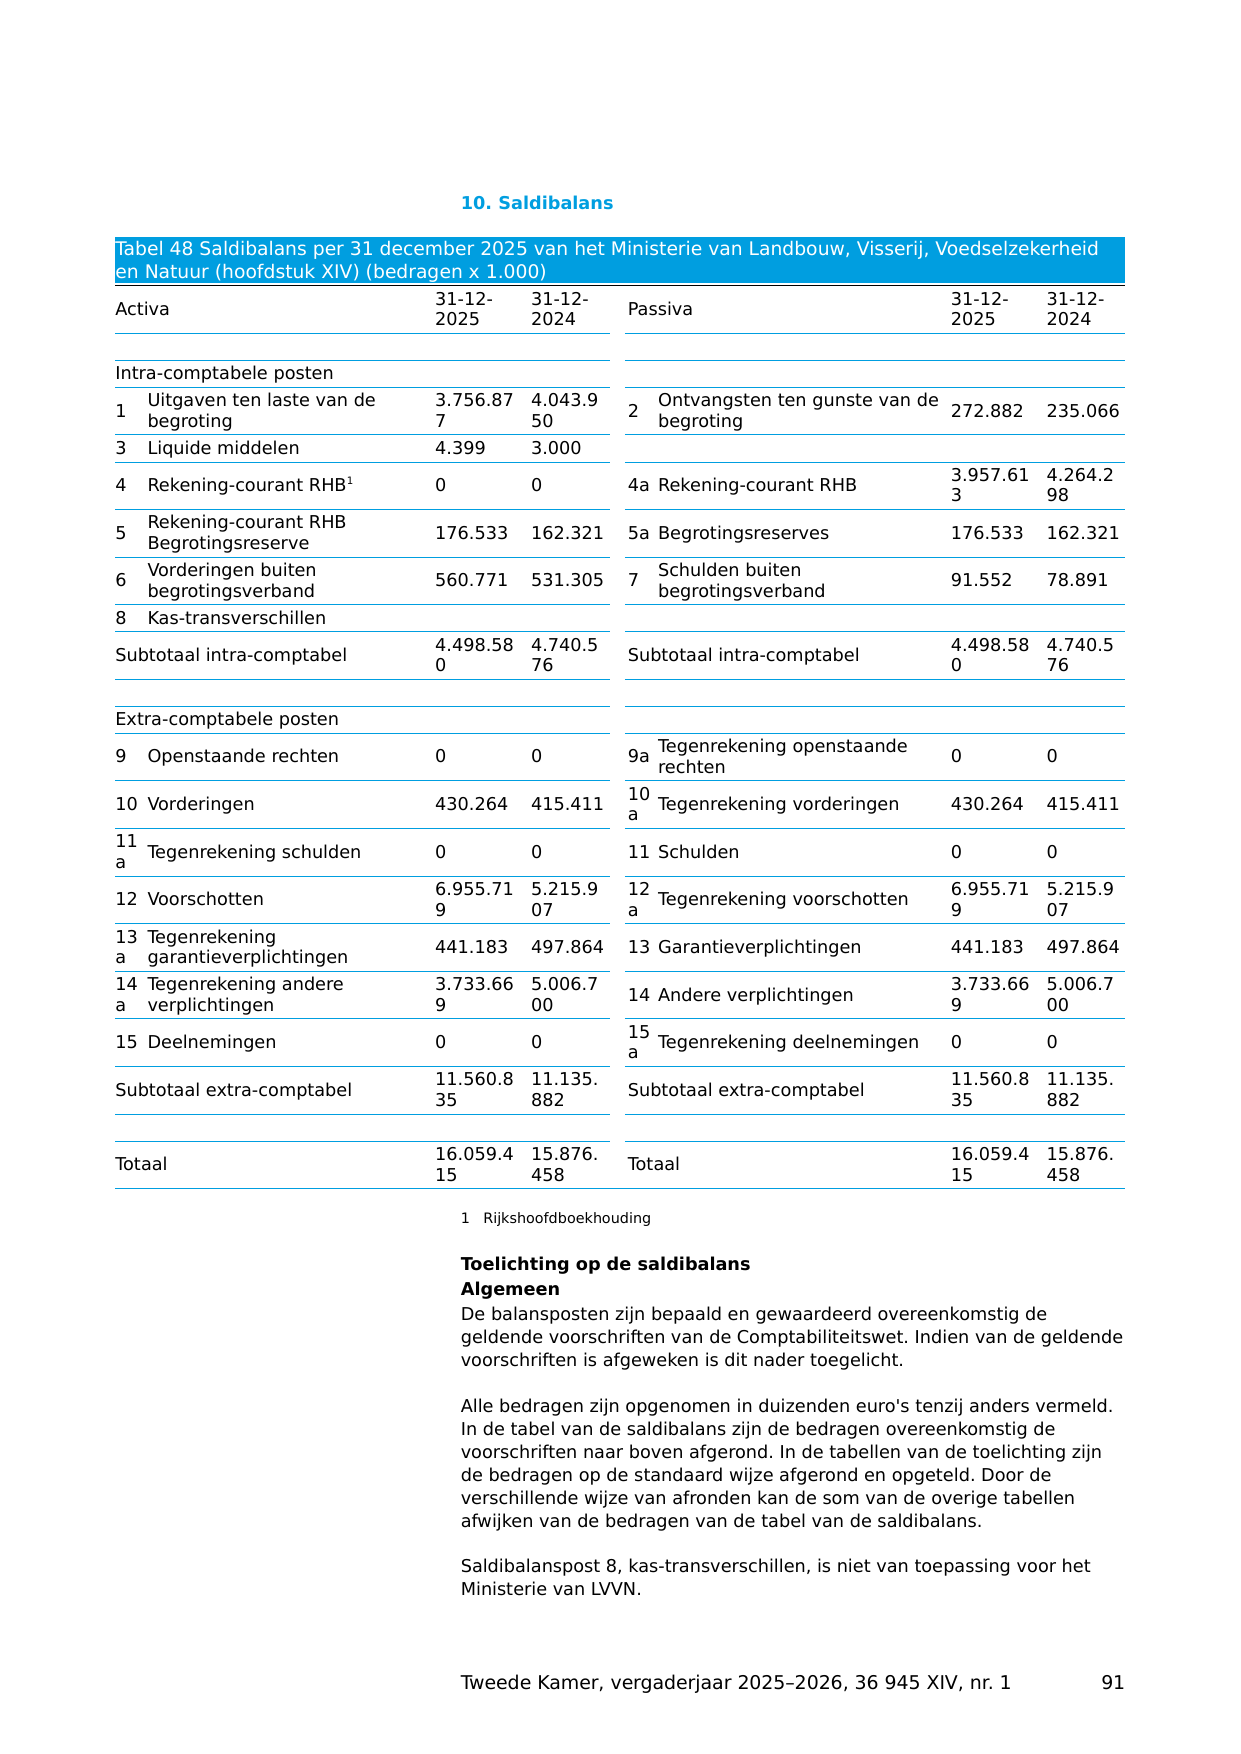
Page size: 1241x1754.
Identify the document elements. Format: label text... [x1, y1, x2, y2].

table_cell [528, 1115, 609, 1141]
table_cell Activa [115, 286, 432, 333]
table_cell Tegenrekening andere verplichtingen [144, 972, 432, 1018]
table_cell 497.864 [1044, 924, 1125, 971]
table_cell [948, 1115, 1033, 1141]
table_cell 15a [625, 1019, 655, 1066]
table_cell Intra-comptabele posten [115, 361, 432, 387]
table_cell [1044, 334, 1125, 360]
table_cell [1034, 605, 1043, 631]
table_cell [144, 680, 432, 706]
table_cell 4.399 [432, 435, 518, 461]
table_cell [655, 680, 948, 706]
table_cell 31-12-2024 [528, 286, 609, 333]
table_cell 15.876.458 [1044, 1142, 1125, 1188]
table_cell 6 [115, 558, 144, 604]
table_cell 0 [528, 463, 609, 509]
table_cell [144, 1115, 432, 1141]
table_cell [625, 707, 948, 733]
table_cell [518, 510, 528, 557]
table_cell [1034, 1067, 1043, 1113]
table_cell [655, 435, 948, 461]
table_cell 0 [1044, 829, 1125, 876]
table_cell [518, 361, 528, 387]
table_cell [518, 1115, 528, 1141]
table_cell Begrotingsreserves [655, 510, 948, 557]
table_cell Subtotaal extra-comptabel [625, 1067, 948, 1113]
table_cell 13 [625, 924, 655, 971]
table_cell 31-12-2024 [1044, 286, 1125, 333]
table_cell Voorschotten [144, 877, 432, 923]
table_cell [625, 435, 655, 461]
table_cell [1034, 361, 1043, 387]
table_cell [518, 781, 528, 828]
table_cell 0 [432, 463, 518, 509]
table_cell [1034, 877, 1043, 923]
table_cell 14a [115, 972, 144, 1018]
table_cell [1034, 463, 1043, 509]
table_cell [432, 605, 518, 631]
table_cell 13a [115, 924, 144, 971]
table_cell [1044, 680, 1125, 706]
table_cell 3.733.669 [432, 972, 518, 1018]
table_cell 3.733.669 [948, 972, 1033, 1018]
table_cell 441.183 [432, 924, 518, 971]
table_cell [528, 605, 609, 631]
table_cell [518, 877, 528, 923]
table_cell [948, 605, 1033, 631]
table_cell 15 [115, 1019, 144, 1066]
table_cell 0 [432, 1019, 518, 1066]
text Alle bedragen zijn opgenomen in duizenden euro's tenzij anders vermeld. In de tabel van de saldibalans zijn de bedragen overeenkomstig de voorschriften naar boven afgerond. In de tabellen van de toelichting zijn de bedragen op de standaard wijze afgerond en opgeteld. Door de verschillende wijze van afronden kan de som van de overige tabellen afwijken van de bedragen van de tabel van de saldibalans. [461, 1394, 1125, 1532]
table_cell [518, 334, 528, 360]
table_cell [518, 972, 528, 1018]
table_cell [655, 334, 948, 360]
table_cell 11.560.835 [948, 1067, 1033, 1113]
table_cell Openstaande rechten [144, 734, 432, 780]
table_cell [1034, 707, 1043, 733]
table_cell Tegenrekening voorschotten [655, 877, 948, 923]
table_cell [518, 680, 528, 706]
table_cell Schulden buiten begrotingsverband [655, 558, 948, 604]
table_cell [528, 707, 609, 733]
table_cell 560.771 [432, 558, 518, 604]
table_cell [1034, 435, 1043, 461]
table_cell 12a [625, 877, 655, 923]
table_cell 162.321 [1044, 510, 1125, 557]
table_cell [518, 924, 528, 971]
list Rijkshoofdboekhouding [461, 1211, 1125, 1227]
table_cell Tegenrekening vorderingen [655, 781, 948, 828]
table_cell 3.000 [528, 435, 609, 461]
table_cell [1034, 972, 1043, 1018]
table_cell [115, 334, 144, 360]
table_cell 272.882 [948, 388, 1033, 434]
table_cell 11a [115, 829, 144, 876]
table_cell 415.411 [528, 781, 609, 828]
table_cell 16.059.415 [948, 1142, 1033, 1188]
table_cell 5.006.700 [1044, 972, 1125, 1018]
table_cell 3 [115, 435, 144, 461]
table_cell 16.059.415 [432, 1142, 518, 1188]
table_cell 31-12-2025 [432, 286, 518, 333]
table_cell 4a [625, 463, 655, 509]
title 10. Saldibalans [461, 191, 1125, 214]
table_cell 0 [948, 829, 1033, 876]
table_cell [625, 361, 948, 387]
table_cell 0 [948, 1019, 1033, 1066]
table_cell 5a [625, 510, 655, 557]
table_cell Tegenrekening openstaande rechten [655, 734, 948, 780]
table_cell [518, 707, 528, 733]
table_cell 0 [948, 734, 1033, 780]
table_cell [1034, 510, 1043, 557]
table_cell [625, 334, 655, 360]
table_cell 176.533 [432, 510, 518, 557]
table_cell [1034, 334, 1043, 360]
table_cell [518, 734, 528, 780]
table_cell 78.891 [1044, 558, 1125, 604]
table_cell 2 [625, 388, 655, 434]
table_cell 5 [115, 510, 144, 557]
table_cell 0 [1044, 734, 1125, 780]
table_cell 31-12-2025 [948, 286, 1033, 333]
table_cell [948, 707, 1033, 733]
table_cell Subtotaal intra-comptabel [115, 632, 432, 679]
table_cell 430.264 [948, 781, 1033, 828]
table_cell Rekening-courant RHB Begrotingsreserve [144, 510, 432, 557]
table_cell 11.135.882 [1044, 1067, 1125, 1113]
table_cell Deelnemingen [144, 1019, 432, 1066]
table_cell [518, 1067, 528, 1113]
table_cell Totaal [625, 1142, 948, 1188]
table_cell [144, 334, 432, 360]
table_cell [432, 361, 518, 387]
table_cell [518, 435, 528, 461]
table_cell [1034, 1115, 1043, 1141]
table_cell 7 [625, 558, 655, 604]
table_cell [1034, 388, 1043, 434]
table_cell Schulden [655, 829, 948, 876]
table_cell 10 [115, 781, 144, 828]
table_cell Rekening-courant RHB1 [144, 463, 432, 509]
table_cell [948, 680, 1033, 706]
table_cell [625, 605, 655, 631]
table_cell [518, 829, 528, 876]
table_cell [948, 334, 1033, 360]
table_cell Tegenrekening schulden [144, 829, 432, 876]
table_cell [625, 680, 655, 706]
table_cell [1034, 632, 1043, 679]
table_cell 235.066 [1044, 388, 1125, 434]
table_cell 3.957.613 [948, 463, 1033, 509]
table_cell [1044, 707, 1125, 733]
table_cell [625, 1115, 655, 1141]
table_cell Kas-transverschillen [144, 605, 432, 631]
table_cell [655, 1115, 948, 1141]
table_cell 0 [1044, 1019, 1125, 1066]
table_cell [528, 680, 609, 706]
table_cell [518, 1019, 528, 1066]
table_cell [1034, 558, 1043, 604]
table_cell 430.264 [432, 781, 518, 828]
table_cell [948, 435, 1033, 461]
table_cell Vorderingen buiten begrotingsverband [144, 558, 432, 604]
table_cell 441.183 [948, 924, 1033, 971]
table_cell Vorderingen [144, 781, 432, 828]
table_cell 5.215.907 [528, 877, 609, 923]
table_cell 497.864 [528, 924, 609, 971]
table_cell [528, 334, 609, 360]
table_cell [1034, 1142, 1043, 1188]
table_cell [528, 361, 609, 387]
table_cell 11.560.835 [432, 1067, 518, 1113]
table_cell [518, 286, 528, 333]
table_cell 5.215.907 [1044, 877, 1125, 923]
table_cell Tegenrekening deelnemingen [655, 1019, 948, 1066]
text Saldibalanspost 8, kas-transverschillen, is niet van toepassing voor het Ministerie van LVVN. [461, 1554, 1125, 1600]
table_cell 6.955.719 [948, 877, 1033, 923]
table_cell [1034, 924, 1043, 971]
table_cell [1044, 1115, 1125, 1141]
table_cell [518, 1142, 528, 1188]
table_cell [432, 707, 518, 733]
table_cell [1034, 734, 1043, 780]
table_cell [518, 388, 528, 434]
table_cell Garantieverplichtingen [655, 924, 948, 971]
table_cell 0 [528, 829, 609, 876]
text Toelichting op de saldibalans [461, 1252, 1125, 1275]
table_cell [518, 463, 528, 509]
table_cell [115, 1189, 144, 1211]
table_cell 0 [432, 734, 518, 780]
table_cell Tegenrekening garantieverplichtingen [144, 924, 432, 971]
table_cell Liquide middelen [144, 435, 432, 461]
table_cell [115, 680, 144, 706]
table_cell 10a [625, 781, 655, 828]
table_cell [1034, 829, 1043, 876]
table_cell 4.264.298 [1044, 463, 1125, 509]
table_cell 12 [115, 877, 144, 923]
table_cell 162.321 [528, 510, 609, 557]
table_cell Andere verplichtingen [655, 972, 948, 1018]
table_cell 176.533 [948, 510, 1033, 557]
table_cell 4.740.576 [528, 632, 609, 679]
table_cell Totaal [115, 1142, 432, 1188]
table_cell 4.740.576 [1044, 632, 1125, 679]
table_cell [432, 680, 518, 706]
table_cell Rekening-courant RHB [655, 463, 948, 509]
table_cell [518, 558, 528, 604]
table_cell 531.305 [528, 558, 609, 604]
table_cell 0 [432, 829, 518, 876]
table_cell 9a [625, 734, 655, 780]
table_cell 14 [625, 972, 655, 1018]
table_cell [1044, 605, 1125, 631]
table_cell 5.006.700 [528, 972, 609, 1018]
table_cell 0 [528, 734, 609, 780]
text De balansposten zijn bepaald en gewaardeerd overeenkomstig de geldende voorschriften van de Comptabiliteitswet. Indien van de geldende voorschriften is afgeweken is dit nader toegelicht. [461, 1302, 1125, 1371]
table_cell [518, 605, 528, 631]
table_cell 91.552 [948, 558, 1033, 604]
table_cell [1044, 361, 1125, 387]
table_cell 4 [115, 463, 144, 509]
text Algemeen [461, 1277, 1125, 1300]
table_cell [948, 361, 1033, 387]
table_cell [432, 334, 518, 360]
table_cell [1044, 435, 1125, 461]
table_cell 4.498.580 [432, 632, 518, 679]
table_cell 15.876.458 [528, 1142, 609, 1188]
table_cell [610, 286, 625, 1188]
table_cell [1034, 1019, 1043, 1066]
table_cell [1034, 781, 1043, 828]
table_cell Ontvangsten ten gunste van de begroting [655, 388, 948, 434]
table_cell [1034, 286, 1043, 333]
table_cell 8 [115, 605, 144, 631]
table_cell 4.498.580 [948, 632, 1033, 679]
table_cell [655, 605, 948, 631]
table_cell 9 [115, 734, 144, 780]
table_cell Uitgaven ten laste van de begroting [144, 388, 432, 434]
table_cell 1 [115, 388, 144, 434]
table_cell [432, 1115, 518, 1141]
table_cell Subtotaal extra-comptabel [115, 1067, 432, 1113]
table_cell 4.043.950 [528, 388, 609, 434]
table_cell [518, 632, 528, 679]
table_cell [115, 1115, 144, 1141]
table_cell [1034, 680, 1043, 706]
table_cell 3.756.877 [432, 388, 518, 434]
table_cell Extra-comptabele posten [115, 707, 432, 733]
table_cell 415.411 [1044, 781, 1125, 828]
table_cell 0 [528, 1019, 609, 1066]
table_cell 11.135.882 [528, 1067, 609, 1113]
table_cell Passiva [625, 286, 948, 333]
table_cell 6.955.719 [432, 877, 518, 923]
table_cell 11 [625, 829, 655, 876]
table_cell Subtotaal intra-comptabel [625, 632, 948, 679]
